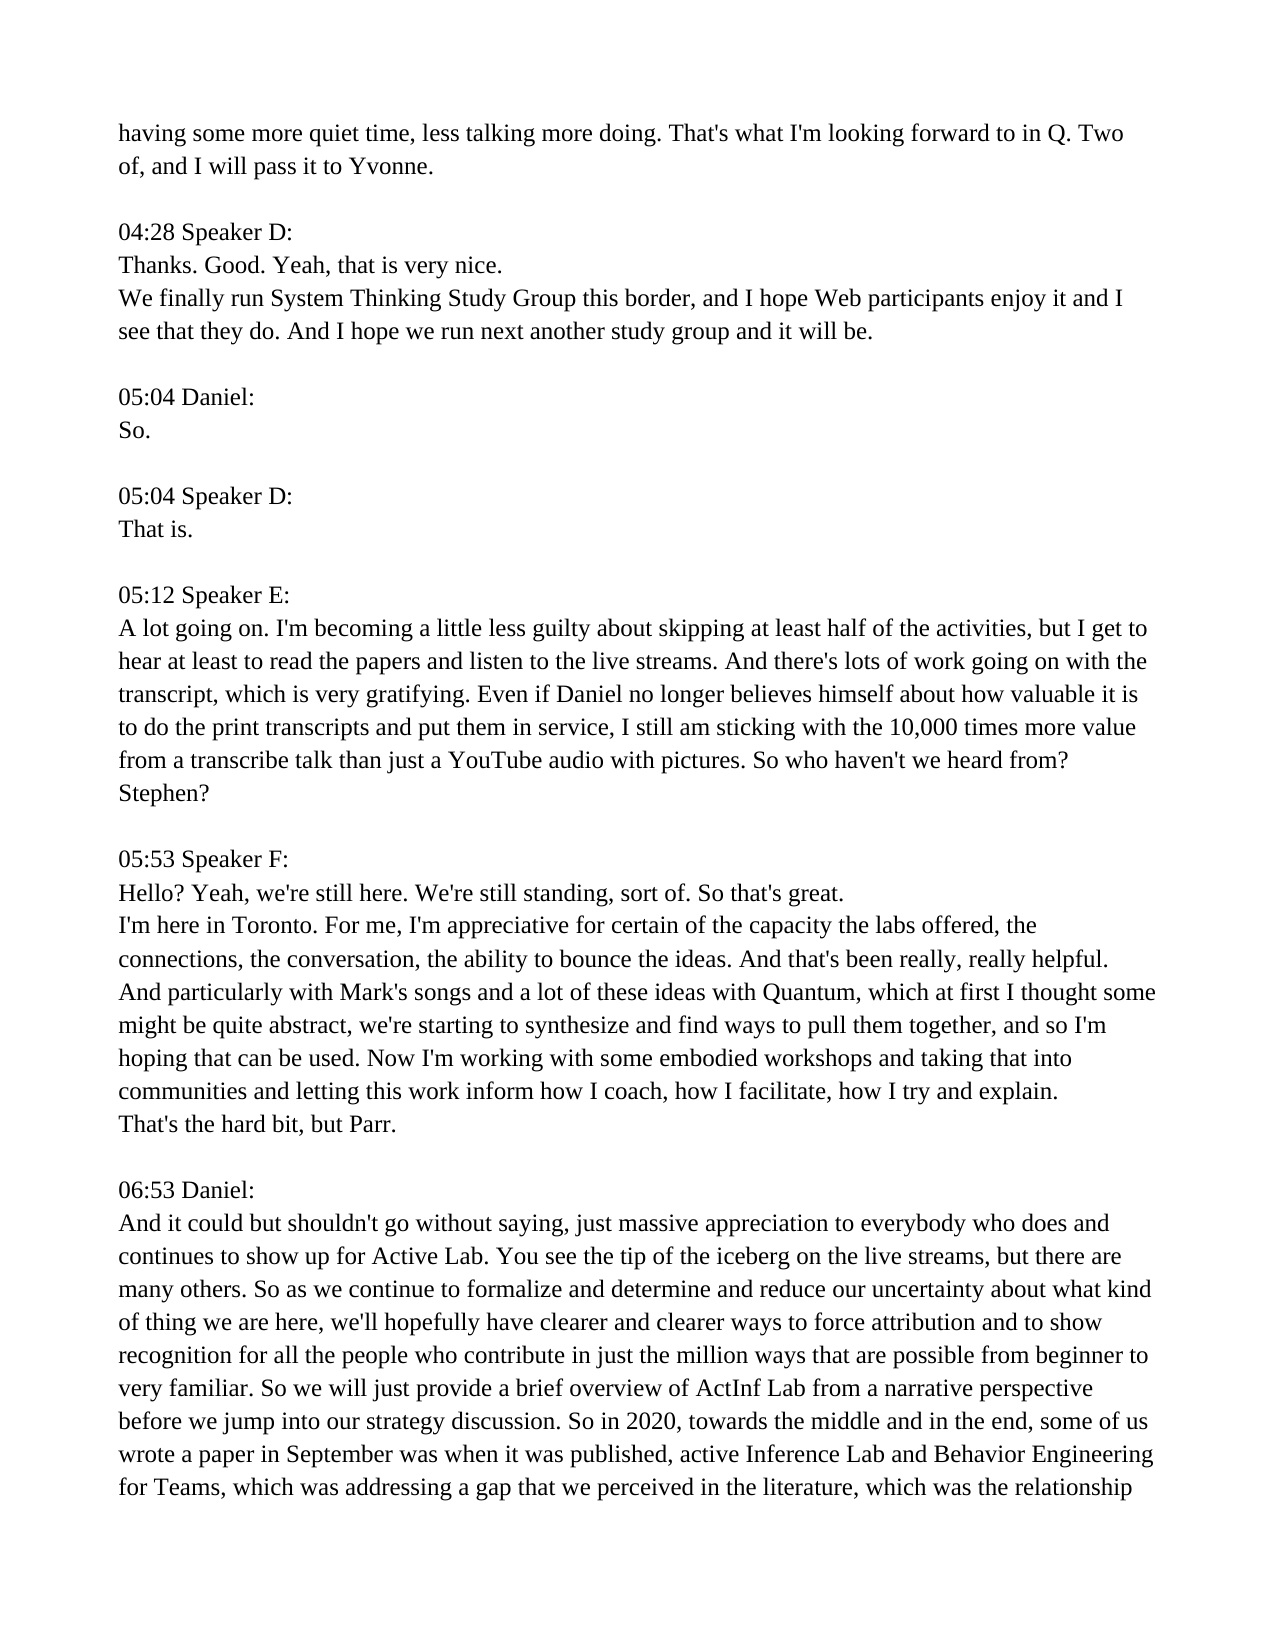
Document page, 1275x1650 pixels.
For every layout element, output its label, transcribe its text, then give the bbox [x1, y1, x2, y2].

text 05:04 Daniel: [118, 382, 1157, 411]
text 06:53 Daniel: [118, 1175, 1157, 1203]
text Thanks. Good. Yeah, that is very nice. [118, 250, 1157, 279]
text Hello? Yeah, we're still here. We're still standing, sort of. So that's great. [118, 878, 1157, 906]
text 05:53 Speaker F: [118, 844, 1157, 873]
text 04:28 Speaker D: [118, 217, 1157, 246]
text That's the hard bit, but Parr. [118, 1109, 1157, 1137]
text 05:12 Speaker E: [118, 580, 1157, 609]
text That is. [118, 514, 1157, 543]
text And it could but shouldn't go without saying, just massive appreciation to everybody who does and continues to show up for Active Lab. You see the tip of the iceberg on the live streams, but there are many others. So as we continue to formalize and determine and reduce our uncertainty about what kind of thing we are here, we'll hopefully have clearer and clearer ways to force attribution and to show recognition for all the people who contribute in just the million ways that are possible from beginner to very familiar. So we will just provide a brief overview of ActInf Lab from a narrative perspective before we jump into our strategy discussion. So in 2020, towards the middle and in the end, some of us wrote a paper in September was when it was published, active Inference Lab and Behavior Engineering for Teams, which was addressing a gap that we perceived in the literature, which was the relationship [118, 1208, 1157, 1501]
text We finally run System Thinking Study Group this border, and I hope Web participants enjoy it and I see that they do. And I hope we run next another study group and it will be. [118, 283, 1157, 345]
text 05:04 Speaker D: [118, 481, 1157, 510]
text So. [118, 415, 1157, 444]
text having some more quiet time, less talking more doing. That's what I'm looking forward to in Q. Two of, and I will pass it to Yvonne. [118, 118, 1157, 180]
text Stephen? [118, 778, 1157, 807]
text I'm here in Toronto. For me, I'm appreciative for certain of the capacity the labs offered, the connections, the conversation, the ability to bounce the ideas. And that's been really, really helpful. And particularly with Mark's songs and a lot of these ideas with Quantum, which at first I thought some might be quite abstract, we're starting to synthesize and find ways to pull them together, and so I'm hoping that can be used. Now I'm working with some embodied workshops and taking that into communities and letting this work inform how I coach, how I facilitate, how I try and explain. [118, 911, 1157, 1104]
text A lot going on. I'm becoming a little less guilty about skipping at least half of the activities, but I get to hear at least to read the papers and listen to the live streams. And there's lots of work going on with the transcript, which is very gratifying. Even if Daniel no longer believes himself about how valuable it is to do the print transcripts and put them in service, I still am sticking with the 10,000 times more value from a transcribe talk than just a YouTube audio with pictures. So who haven't we heard from? [118, 613, 1157, 774]
